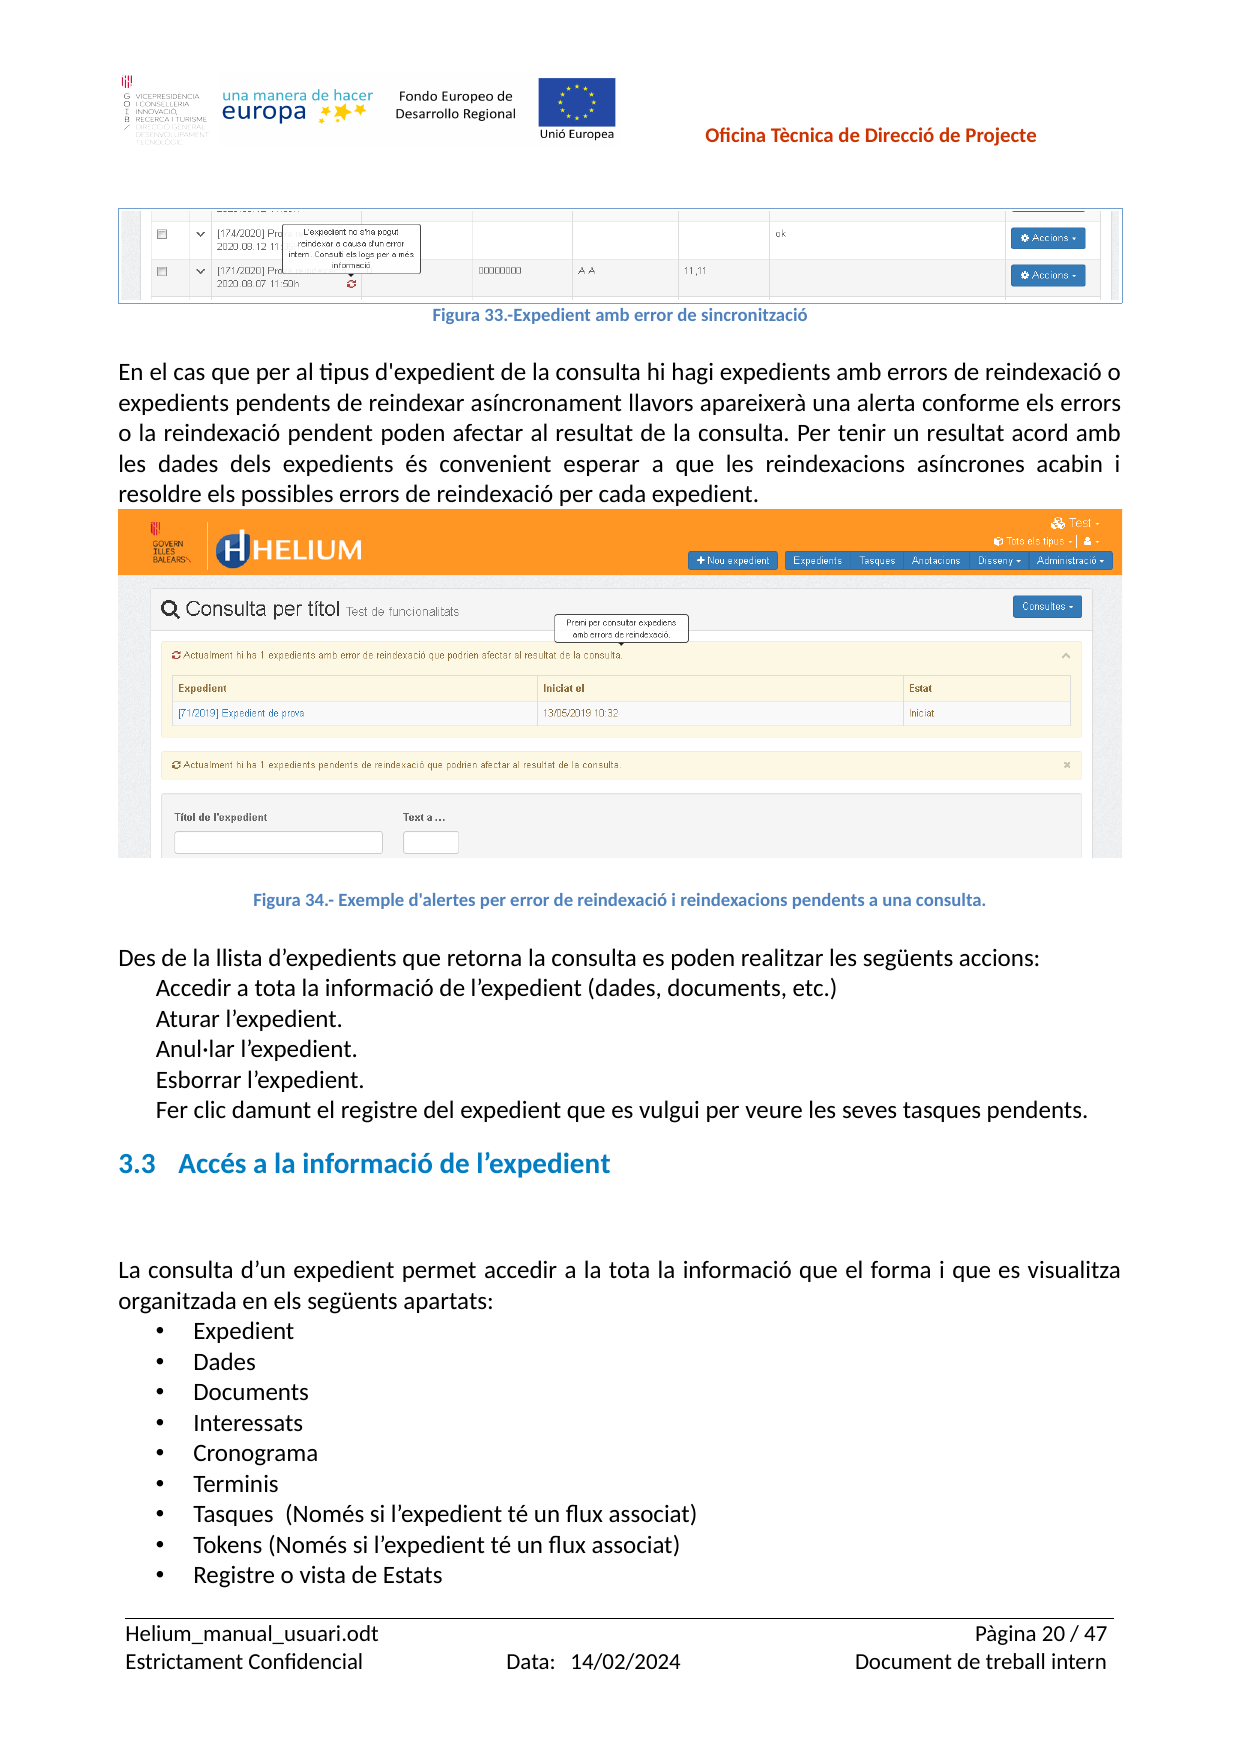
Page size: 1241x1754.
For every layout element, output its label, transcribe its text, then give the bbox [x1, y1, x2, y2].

text Figura 33.-Expedient amb error de sincronització [118, 304, 1122, 326]
list Terminis [156, 1468, 1122, 1499]
picture [219, 73, 621, 147]
list Documents [156, 1377, 1122, 1407]
text Fer clic damunt el registre del expedient que es vulgui per veure les seves tasques pendents. [156, 1094, 1122, 1125]
list Tasques (Només si l’expedient té un flux associat) [156, 1499, 1122, 1529]
text [119, 209, 1122, 303]
text Anul·lar l’expedient. [118, 1033, 1122, 1064]
picture [118, 509, 1123, 858]
list Cronograma [156, 1438, 1122, 1468]
text Esborrar l’expedient. [118, 1064, 1122, 1094]
list Dades [156, 1346, 1122, 1377]
text Figura 34.- Exemple d'alertes per error de reindexació i reindexacions pendents a una consulta. [118, 888, 1122, 911]
text La consulta d’un expedient permet accedir a la tota la informació que el forma i que es visualitza organitzada en els següents apartats: [118, 1254, 1122, 1316]
list Interessats [156, 1407, 1122, 1438]
subtitle Accés a la informació de l’expedient [118, 1146, 1122, 1181]
text Aturar l’expedient. [118, 1003, 1122, 1033]
picture [121, 211, 1119, 300]
text Accedir a tota la informació de l’expedient (dades, documents, etc.) [156, 972, 1122, 1003]
list Tokens (Només si l’expedient té un flux associat) [156, 1529, 1122, 1560]
list Registre o vista de Estats [156, 1560, 1122, 1590]
list Expedient [156, 1316, 1122, 1346]
text Des de la llista d’expedients que retorna la consulta es poden realitzar les següents accions: [118, 942, 1122, 972]
text En el cas que per al tipus d'expedient de la consulta hi hagi expedients amb errors de reindexació o expedients pendents de reindexar asíncronament llavors apareixerà una alerta conforme els errors o la reindexació pendent poden afectar al resultat de la consulta. Per tenir un resultat acord amb les dades dels expedients és convenient esperar a que les reindexacions asíncrones acabin i resoldre els possibles errors de reindexació per cada expedient. [118, 356, 1122, 509]
picture [118, 73, 213, 147]
